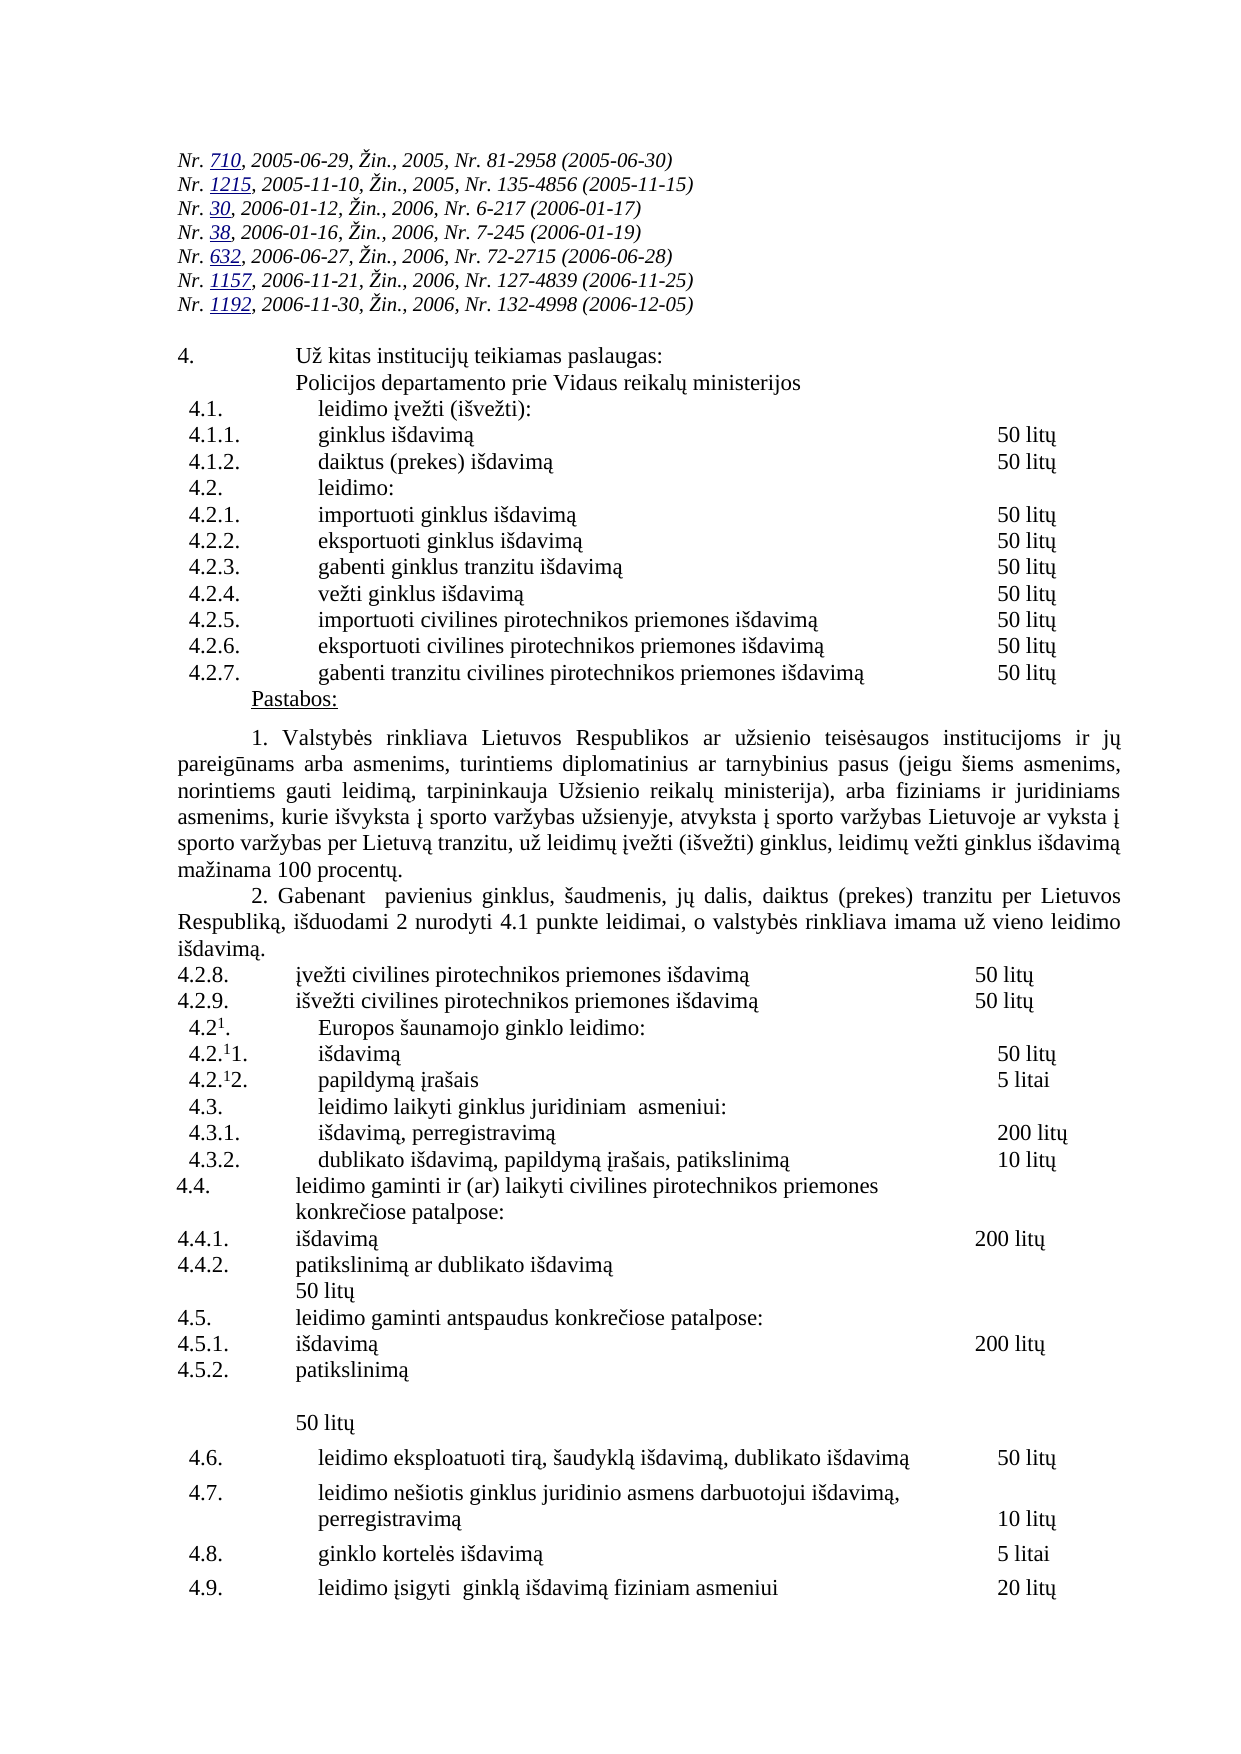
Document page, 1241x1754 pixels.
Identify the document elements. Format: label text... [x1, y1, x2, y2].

text Nr. 710, 2005-06-29, Žin., 2005, Nr. 81-2958 (2005-06-30) [177, 148, 1122, 172]
text 4.5. leidimo gaminti antspaudus konkrečiose patalpose: [177, 1304, 1122, 1330]
table_cell leidimo įsigyti ginklą išdavimą fiziniam asmeniui [307, 1566, 986, 1601]
table_cell ginklus išdavimą [307, 422, 986, 448]
table_cell 4.2.7. [177, 659, 307, 685]
table_cell 4.3.1. [177, 1119, 307, 1146]
text 1. Valstybės rinkliava Lietuvos Respublikos ar užsienio teisėsaugos institucijoms ir jų pareigūnams arba asmenims, turintiems diplomatinius ar tarnybinius pasus (jeigu šiems asmenims, norintiems gauti leidimą, tarpininkauja Užsienio reikalų ministerija), arba fiziniams ir juridiniams asmenims, kurie išvyksta į sporto varžybas užsienyje, atvyksta į sporto varžybas Lietuvoje ar vyksta į sporto varžybas per Lietuvą tranzitu, už leidimų įvežti (išvežti) ginklus, leidimų vežti ginklus išdavimą mažinama 100 procentų. [177, 724, 1122, 882]
table_cell importuoti ginklus išdavimą [307, 501, 986, 527]
table_cell 4.2.3. [177, 553, 307, 580]
table_header [986, 395, 1133, 422]
table_cell 10 litų [986, 1146, 1133, 1172]
table_cell 4.2.2. [177, 527, 307, 553]
table_cell 4.2. [177, 474, 307, 501]
text Nr. 38, 2006-01-16, Žin., 2006, Nr. 7-245 (2006-01-19) [177, 220, 1122, 244]
table_cell 20 litų [986, 1566, 1089, 1601]
text Nr. 1157, 2006-11-21, Žin., 2006, Nr. 127-4839 (2006-11-25) [177, 268, 1122, 292]
table_cell 4.3.2. [177, 1146, 307, 1172]
text 2. Gabenant pavienius ginklus, šaudmenis, jų dalis, daiktus (prekes) tranzitu per Lietuvos Respubliką, išduodami 2 nurodyti 4.1 punkte leidimai, o valstybės rinkliava imama už vieno leidimo išdavimą. [177, 882, 1122, 961]
table_cell 5 litai [986, 1067, 1133, 1093]
table_cell 50 litų [986, 422, 1133, 448]
text Nr. 1215, 2005-11-10, Žin., 2005, Nr. 135-4856 (2005-11-15) [177, 172, 1122, 196]
table_cell išdavimą, perregistravimą [307, 1119, 986, 1146]
table_header 4.1. [177, 395, 307, 422]
table_cell leidimo laikyti ginklus juridiniam asmeniui: [307, 1093, 986, 1119]
table_cell 4.2.1. [177, 501, 307, 527]
table_cell 4.8. [177, 1531, 307, 1566]
table_header leidimo eksploatuoti tirą, šaudyklą išdavimą, dublikato išdavimą [307, 1436, 986, 1470]
text 4. Už kitas institucijų teikiamas paslaugas: [177, 342, 945, 369]
table_cell 4.7. [177, 1470, 307, 1531]
table_cell daiktus (prekes) išdavimą [307, 448, 986, 474]
text 4.5.1. išdavimą 200 litų [177, 1330, 1122, 1356]
table_cell 4.2.4. [177, 580, 307, 606]
table_cell vežti ginklus išdavimą [307, 580, 986, 606]
table_cell 50 litų [986, 633, 1133, 659]
table_cell 50 litų [986, 606, 1133, 632]
table_cell 50 litų [986, 501, 1133, 527]
text 4.4. leidimo gaminti ir (ar) laikyti civilines pirotechnikos priemones [176, 1172, 974, 1198]
text Nr. 632, 2006-06-27, Žin., 2006, Nr. 72-2715 (2006-06-28) [177, 244, 1122, 268]
text 4.2.8. įvežti civilines pirotechnikos priemones išdavimą 50 litų [177, 961, 1226, 987]
table_cell 4.2.6. [177, 633, 307, 659]
table_cell gabenti tranzitu civilines pirotechnikos priemones išdavimą [307, 659, 986, 685]
table_cell dublikato išdavimą, papildymą įrašais, patikslinimą [307, 1146, 986, 1172]
table_header 4.21. [177, 1014, 307, 1040]
table_cell 4.9. [177, 1566, 307, 1601]
table_cell išdavimą [307, 1040, 986, 1067]
table_cell 50 litų [986, 448, 1133, 474]
table_cell 50 litų [986, 580, 1133, 606]
table_cell importuoti civilines pirotechnikos priemones išdavimą [307, 606, 986, 632]
table_cell eksportuoti civilines pirotechnikos priemones išdavimą [307, 633, 986, 659]
table_cell gabenti ginklus tranzitu išdavimą [307, 553, 986, 580]
table_cell leidimo nešiotis ginklus juridinio asmens darbuotojui išdavimą, perregistravimą [307, 1470, 986, 1531]
table_cell 4.2.12. [177, 1067, 307, 1093]
text 4.4.2. patikslinimą ar dublikato išdavimą 50 litų [177, 1251, 945, 1304]
table_header 4.6. [177, 1436, 307, 1470]
table_cell 10 litų [986, 1470, 1089, 1531]
text Nr. 30, 2006-01-12, Žin., 2006, Nr. 6-217 (2006-01-17) [177, 196, 1122, 220]
table_cell 50 litų [986, 1040, 1133, 1067]
table_cell 4.3. [177, 1093, 307, 1119]
table_cell 200 litų [986, 1119, 1133, 1146]
table_header Europos šaunamojo ginklo leidimo: [307, 1014, 986, 1040]
table_cell [986, 1093, 1133, 1119]
table_header [986, 1014, 1133, 1040]
text Policijos departamento prie Vidaus reikalų ministerijos [177, 369, 945, 395]
table_cell 4.1.1. [177, 422, 307, 448]
table_cell ginklo kortelės išdavimą [307, 1531, 986, 1566]
table_cell papildymą įrašais [307, 1067, 986, 1093]
text 4.4.1. išdavimą 200 litų [177, 1225, 1137, 1251]
table_cell 50 litų [986, 527, 1133, 553]
text 4.5.2. patikslinimą 50 litų [177, 1356, 945, 1436]
text konkrečiose patalpose: [176, 1198, 974, 1225]
table_cell 50 litų [986, 553, 1133, 580]
table_cell 5 litai [986, 1531, 1089, 1566]
table_header 50 litų [986, 1436, 1089, 1470]
text Pastabos: [177, 685, 1122, 711]
table_header leidimo įvežti (išvežti): [307, 395, 986, 422]
table_cell 4.2.5. [177, 606, 307, 632]
table_cell eksportuoti ginklus išdavimą [307, 527, 986, 553]
table_cell 4.2.11. [177, 1040, 307, 1067]
text Nr. 1192, 2006-11-30, Žin., 2006, Nr. 132-4998 (2006-12-05) [177, 292, 1122, 316]
table_cell 50 litų [986, 659, 1133, 685]
table_cell [986, 474, 1133, 501]
table_cell leidimo: [307, 474, 986, 501]
table_cell 4.1.2. [177, 448, 307, 474]
text 4.2.9. išvežti civilines pirotechnikos priemones išdavimą 50 litų [177, 987, 1122, 1014]
